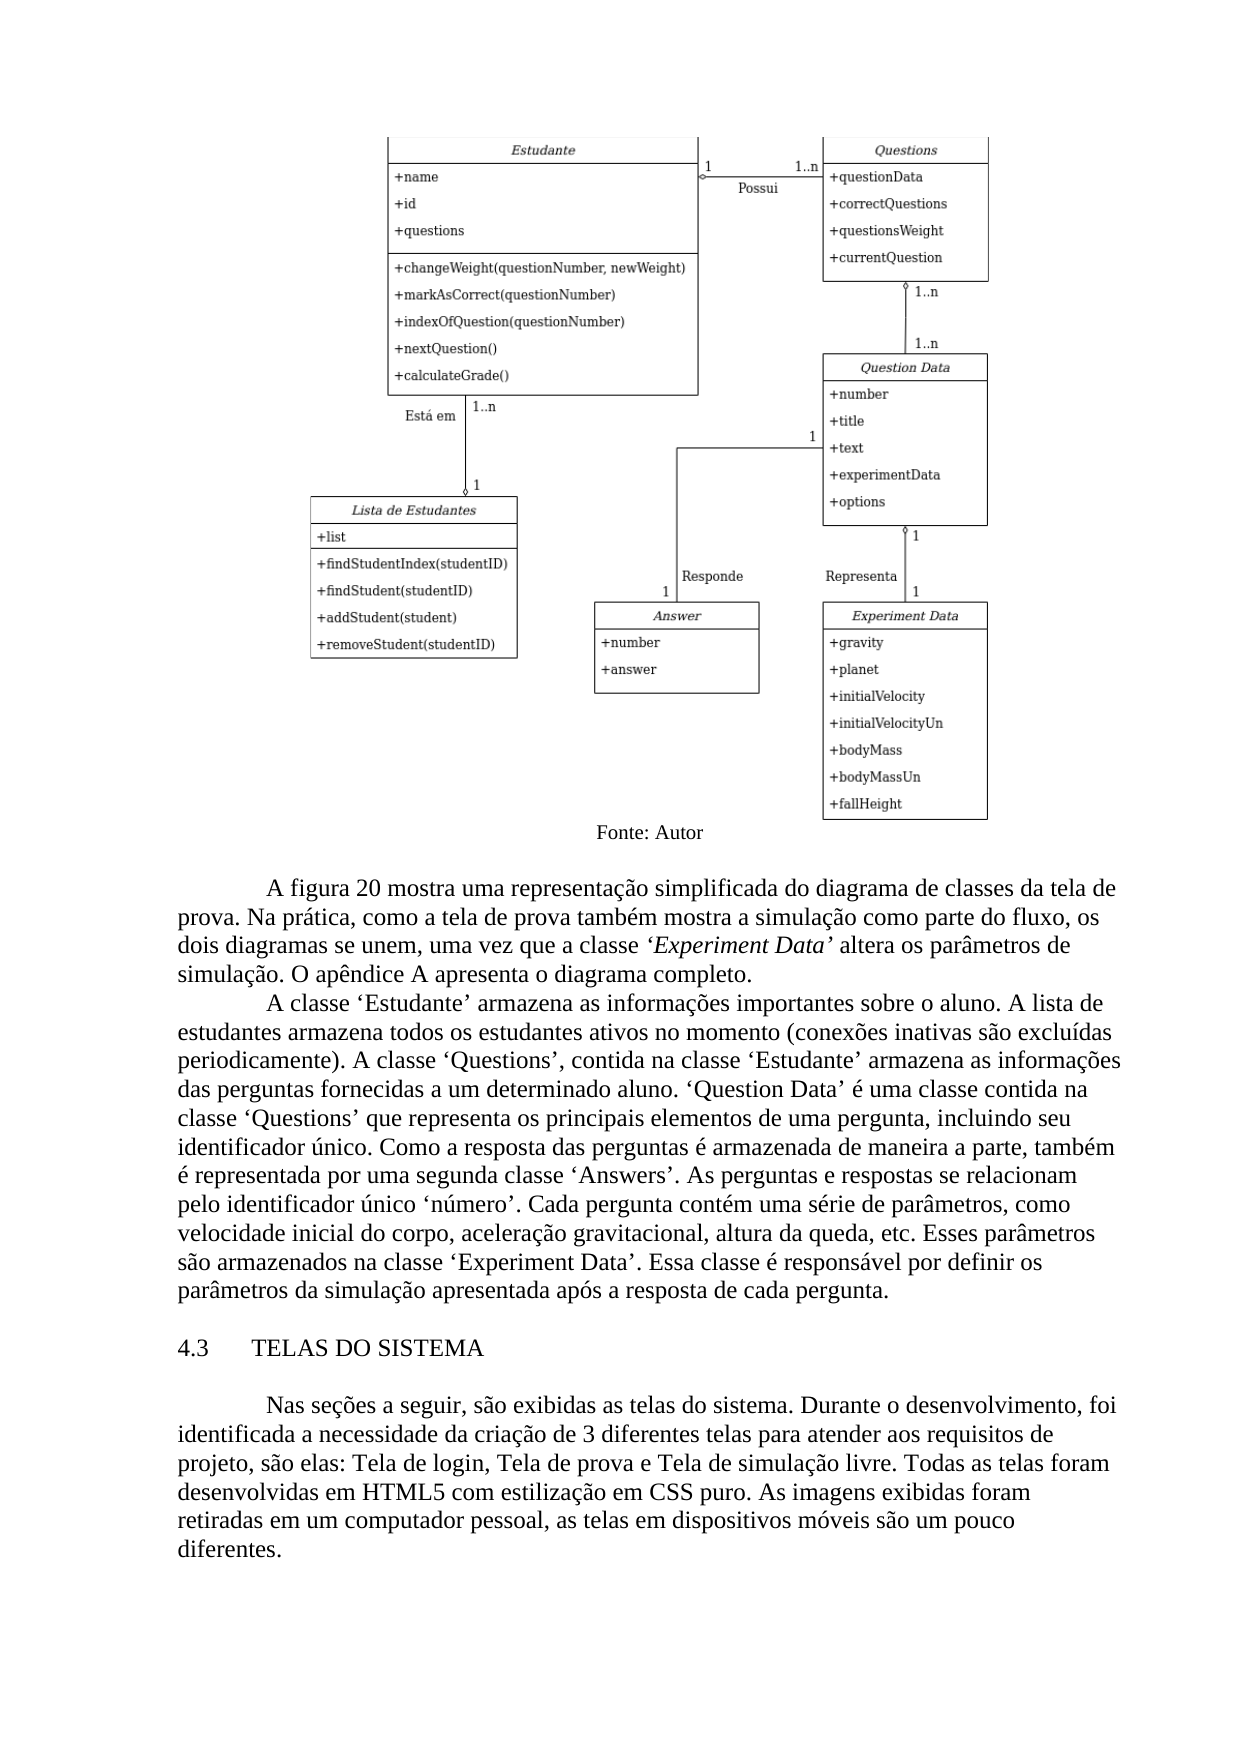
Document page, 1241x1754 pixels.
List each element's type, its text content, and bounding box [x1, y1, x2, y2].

text Fonte: Autor [177, 117, 1122, 844]
subtitle Telas do sistema [177, 1333, 1122, 1362]
text A figura 20 mostra uma representação simplificada do diagrama de classes da tela de prova. Na prática, como a tela de prova também mostra a simulação como parte do fluxo, os dois diagramas se unem, uma vez que a classe ‘Experiment Data’ altera os parâmetros de simulação. O apêndice A apresenta o diagrama completo. [177, 873, 1122, 988]
text A classe ‘Estudante’ armazena as informações importantes sobre o aluno. A lista de estudantes armazena todos os estudantes ativos no momento (conexões inativas são excluídas periodicamente). A classe ‘Questions’, contida na classe ‘Estudante’ armazena as informações das perguntas fornecidas a um determinado aluno. ‘Question Data’ é uma classe contida na classe ‘Questions’ que representa os principais elementos de uma pergunta, incluindo seu identificador único. Como a resposta das perguntas é armazenada de maneira a parte, também é representada por uma segunda classe ‘Answers’. As perguntas e respostas se relacionam pelo identificador único ‘número’. Cada pergunta contém uma série de parâmetros, como velocidade inicial do corpo, aceleração gravitacional, altura da queda, etc. Esses parâmetros são armazenados na classe ‘Experiment Data’. Essa classe é responsável por definir os parâmetros da simulação apresentada após a resposta de cada pergunta. [177, 988, 1122, 1304]
text Nas seções a seguir, são exibidas as telas do sistema. Durante o desenvolvimento, foi identificada a necessidade da criação de 3 diferentes telas para atender aos requisitos de projeto, são elas: Tela de login, Tela de prova e Tela de simulação livre. Todas as telas foram desenvolvidas em HTML5 com estilização em CSS puro. As imagens exibidas foram retiradas em um computador pessoal, as telas em dispositivos móveis são um pouco diferentes. [177, 1391, 1122, 1563]
picture [310, 137, 989, 821]
